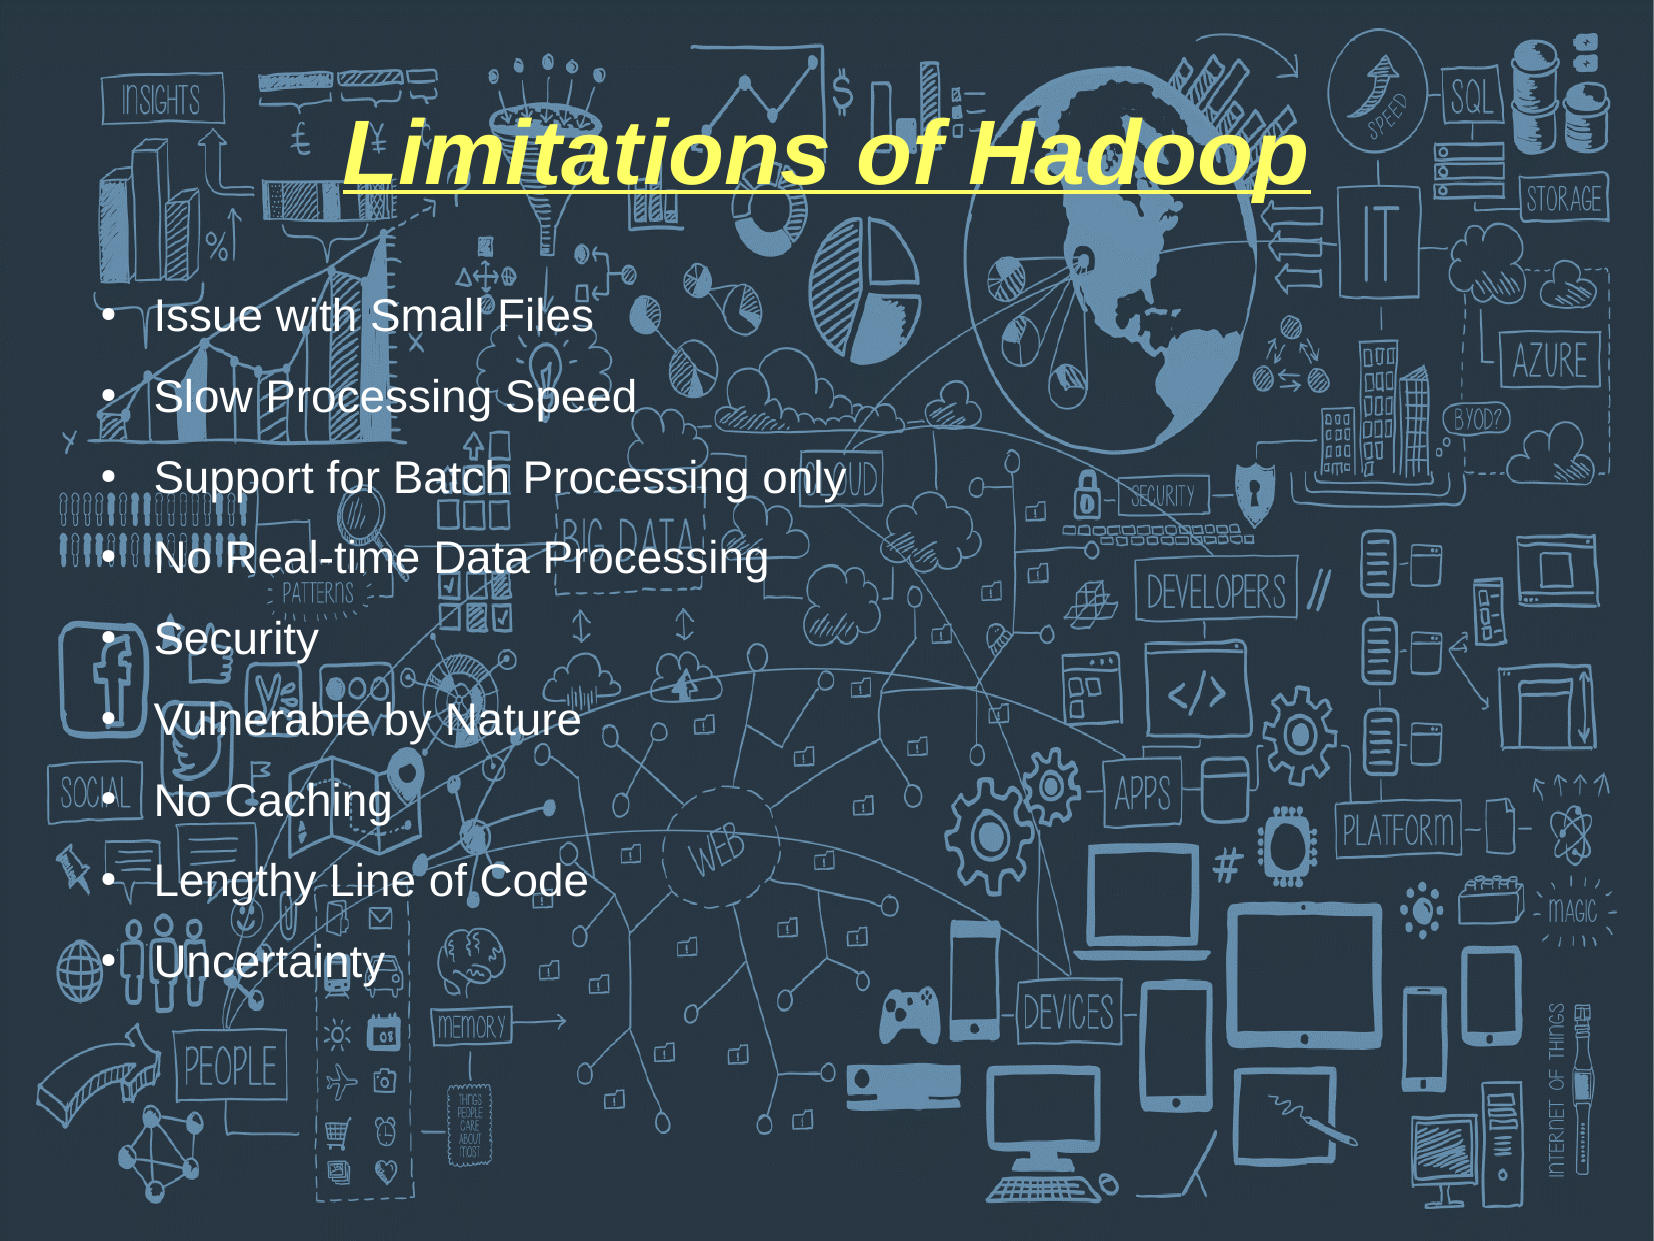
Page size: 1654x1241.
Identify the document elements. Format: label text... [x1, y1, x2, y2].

title Limitations of Hadoop [82, 49, 1571, 257]
list Issue with Small Files Slow Processing Speed Support for Batch Processing only No Real-time Data Processing Security Vulnerable by Nature No Caching Lengthy Line of Code Uncertainty [82, 290, 1571, 1010]
picture [0, 0, 1654, 1241]
